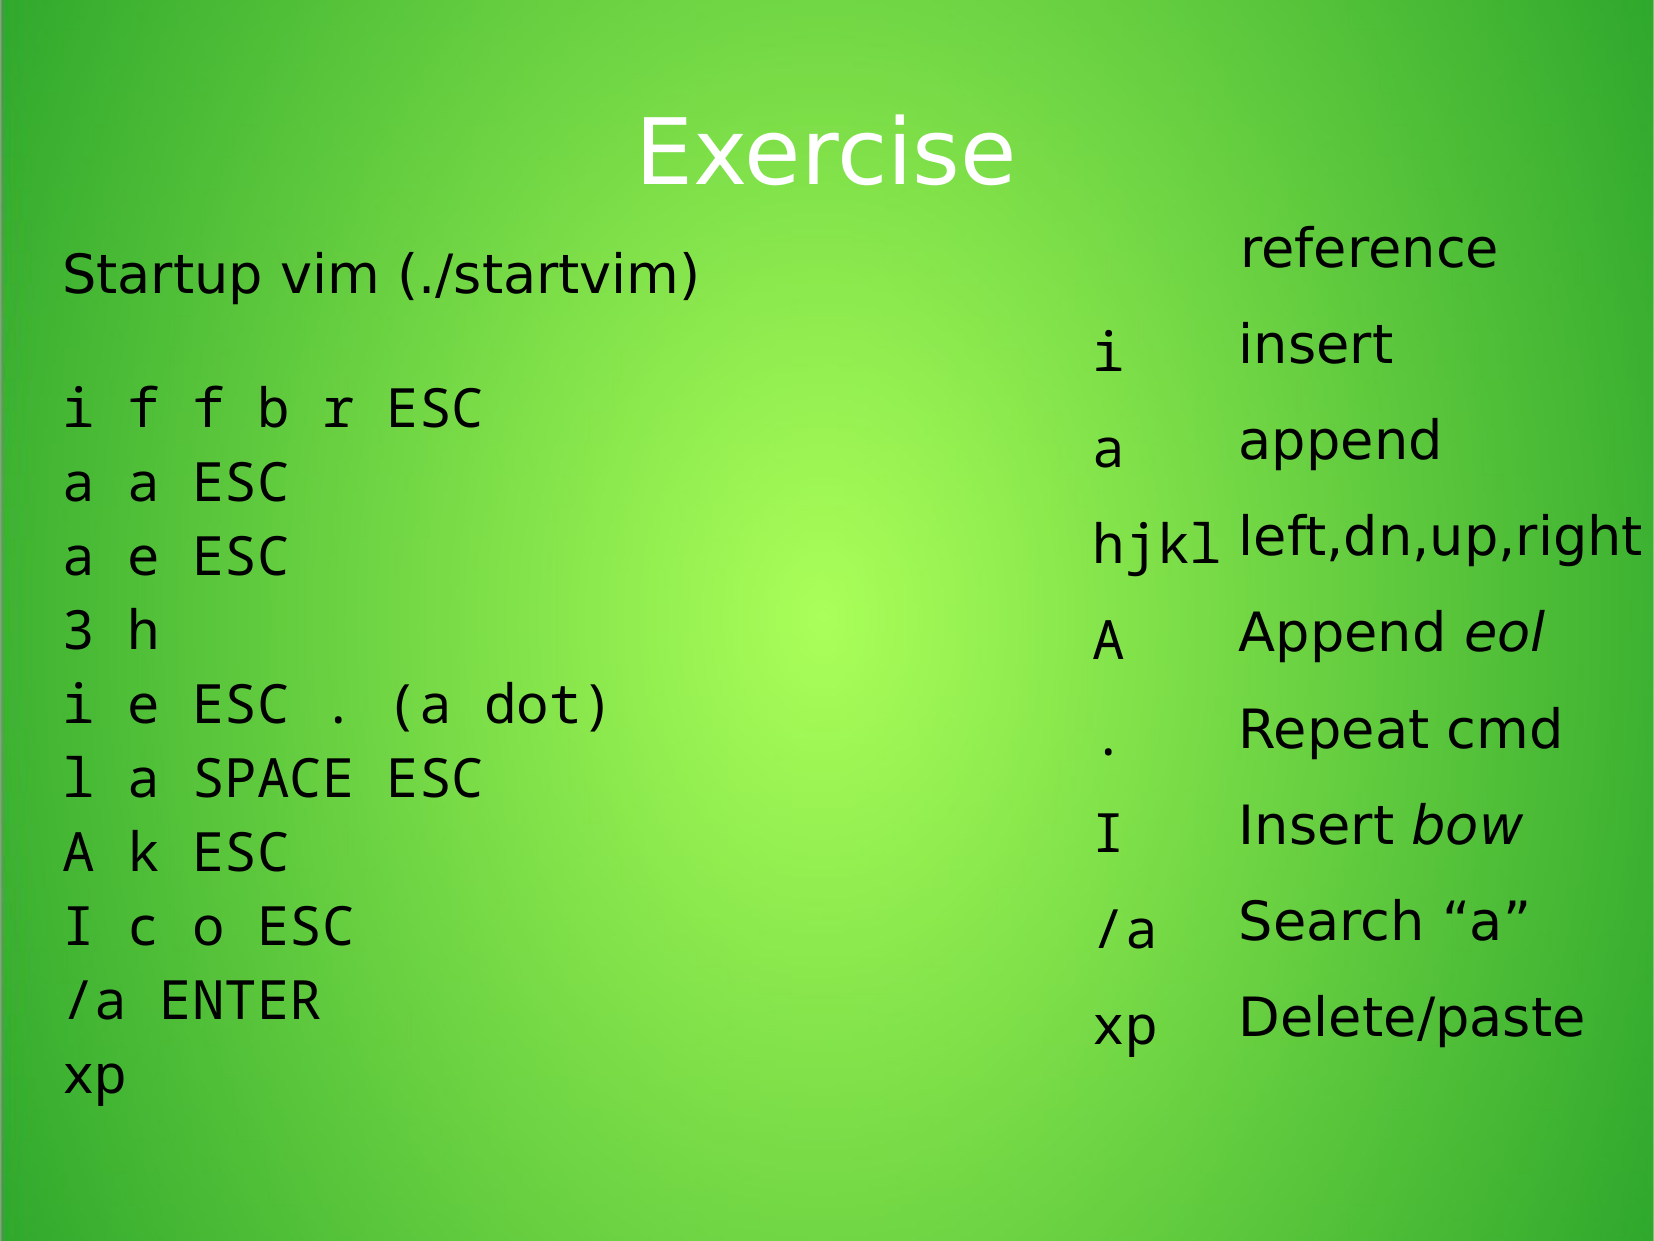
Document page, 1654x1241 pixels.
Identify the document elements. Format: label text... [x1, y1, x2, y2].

picture [0, 0, 1654, 1241]
table_cell /a [1087, 884, 1233, 980]
table_cell a [1087, 404, 1233, 500]
table_cell append [1233, 404, 1653, 500]
table_cell . [1087, 692, 1233, 788]
table_cell Repeat cmd [1233, 692, 1653, 788]
table_cell i [1087, 307, 1233, 404]
table_cell A [1087, 596, 1233, 692]
title Exercise [82, 49, 1571, 257]
text_box Startup vim (./startvim) i f f b r ESC a a ESC a e ESC 3 h i e ESC . (a dot) l a SPACE ESC A k ESC I c o ESC /a ENTER xp [47, 236, 863, 1134]
table_cell I [1087, 788, 1233, 884]
table_cell insert [1233, 307, 1653, 404]
table_cell xp [1087, 980, 1233, 1077]
table_cell Append eol [1233, 596, 1653, 692]
table_cell Insert bow [1233, 788, 1653, 884]
table_cell hjkl [1087, 500, 1233, 596]
table_cell left,dn,up,right [1233, 500, 1653, 596]
table_header reference [1087, 211, 1653, 307]
table_cell Delete/paste [1233, 980, 1653, 1077]
table_cell Search “a” [1233, 884, 1653, 980]
